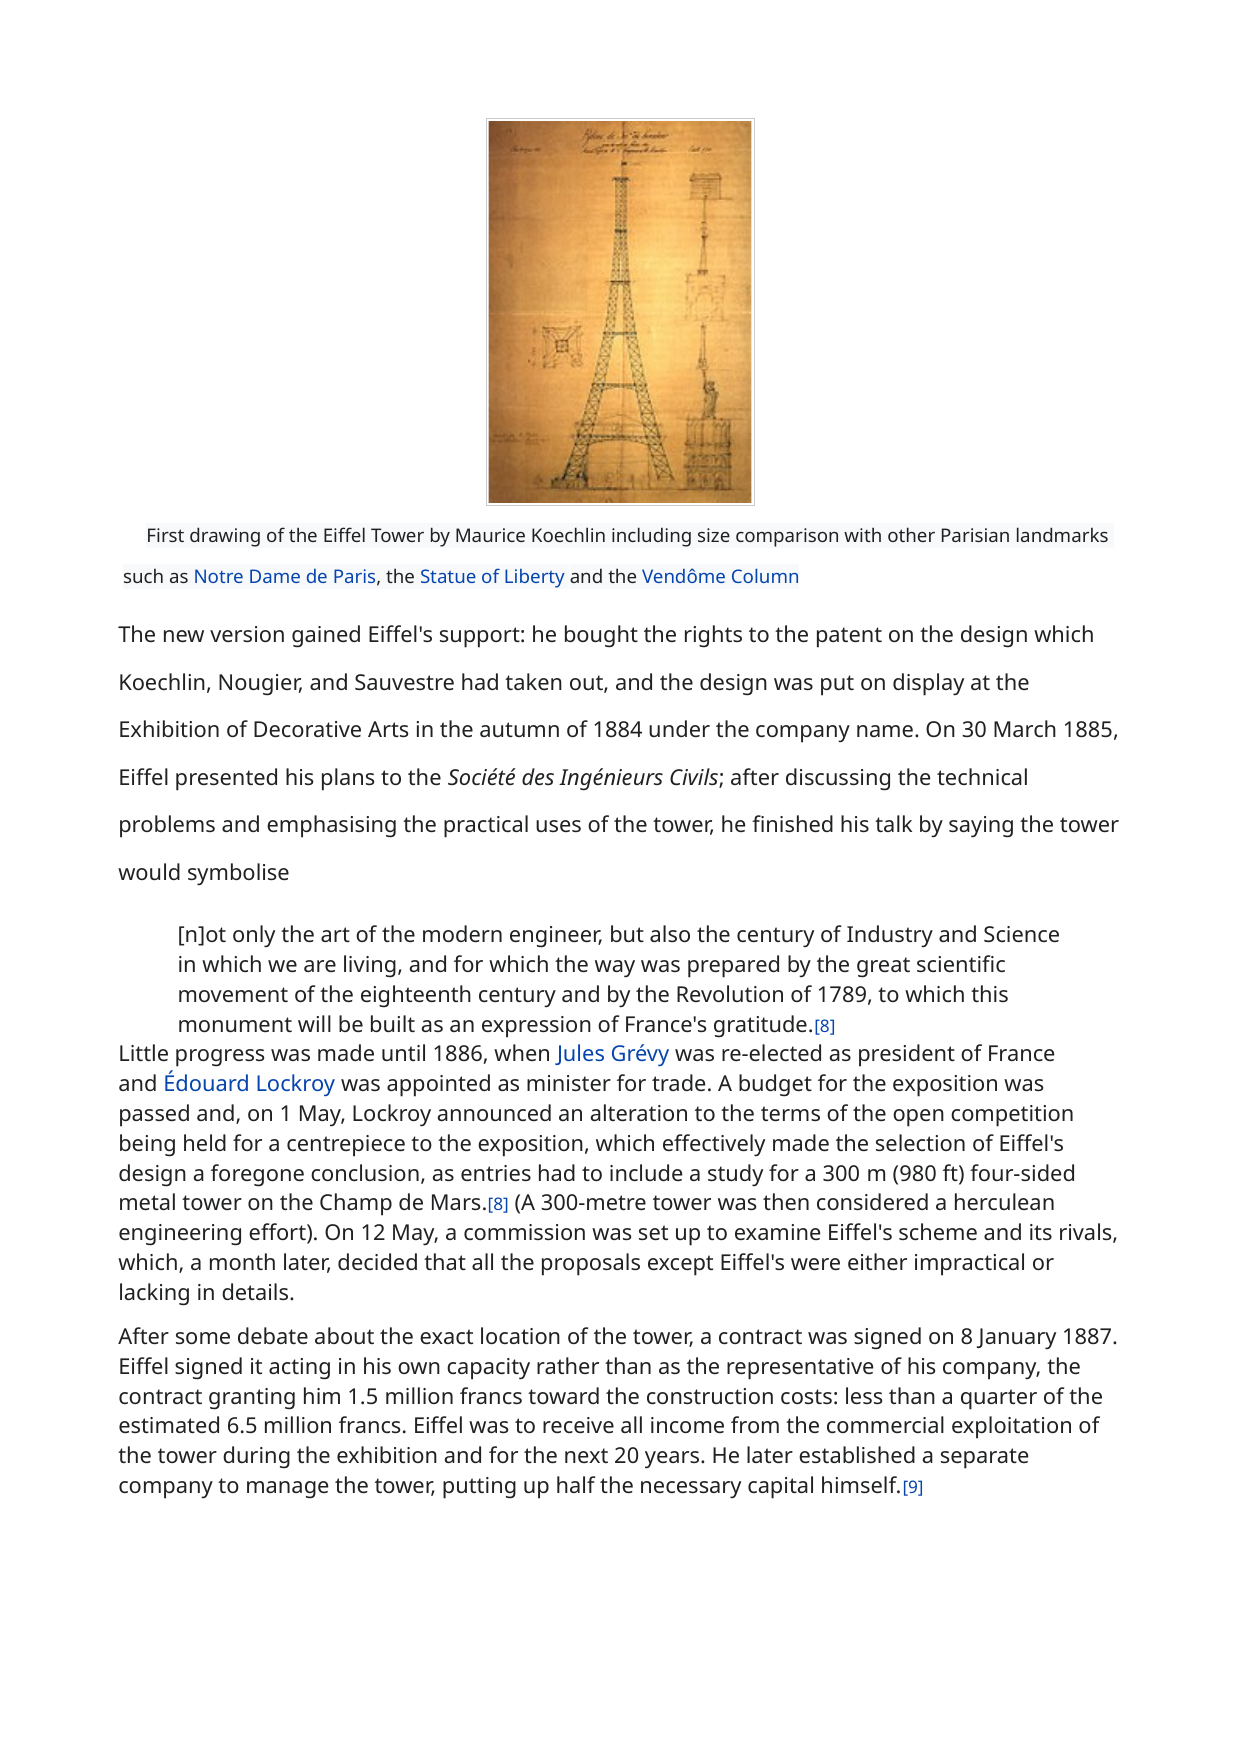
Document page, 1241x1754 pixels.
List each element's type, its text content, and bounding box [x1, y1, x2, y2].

text The new version gained Eiffel's support: he bought the rights to the patent on the design which Koechlin, Nougier, and Sauvestre had taken out, and the design was put on display at the Exhibition of Decorative Arts in the autumn of 1884 under the company name. On 30 March 1885, Eiffel presented his plans to the Société des Ingénieurs Civils; after discussing the technical problems and emphasising the practical uses of the tower, he finished his talk by saying the tower would symbolise [118, 619, 1122, 887]
text First drawing of the Eiffel Tower by Maurice Koechlin including size comparison with other Parisian landmarks such as Notre Dame de Paris, the Statue of Liberty and the Vendôme Column [123, 523, 1122, 589]
text Little progress was made until 1886, when Jules Grévy was re-elected as president of France and Édouard Lockroy was appointed as minister for trade. A budget for the exposition was passed and, on 1 May, Lockroy announced an alteration to the terms of the open competition being held for a centrepiece to the exposition, which effectively made the selection of Eiffel's design a foregone conclusion, as entries had to include a study for a 300 m (980 ft) four-sided metal tower on the Champ de Mars.[8] (A 300-metre tower was then considered a herculean engineering effort). On 12 May, a commission was set up to examine Eiffel's scheme and its rivals, which, a month later, decided that all the proposals except Eiffel's were either impractical or lacking in details. [118, 1038, 1122, 1307]
picture [488, 121, 752, 503]
text After some debate about the exact location of the tower, a contract was signed on 8 January 1887. Eiffel signed it acting in his own capacity rather than as the representative of his company, the contract granting him 1.5 million francs toward the construction costs: less than a quarter of the estimated 6.5 million francs. Eiffel was to receive all income from the commercial exploitation of the tower during the exhibition and for the next 20 years. He later established a separate company to manage the tower, putting up half the necessary capital himself.[9] [118, 1321, 1122, 1500]
text [n]ot only the art of the modern engineer, but also the century of Industry and Science in which we are living, and for which the way was prepared by the great scientific movement of the eighteenth century and by the Revolution of 1789, to which this monument will be built as an expression of France's gratitude.[8] [177, 919, 1063, 1038]
